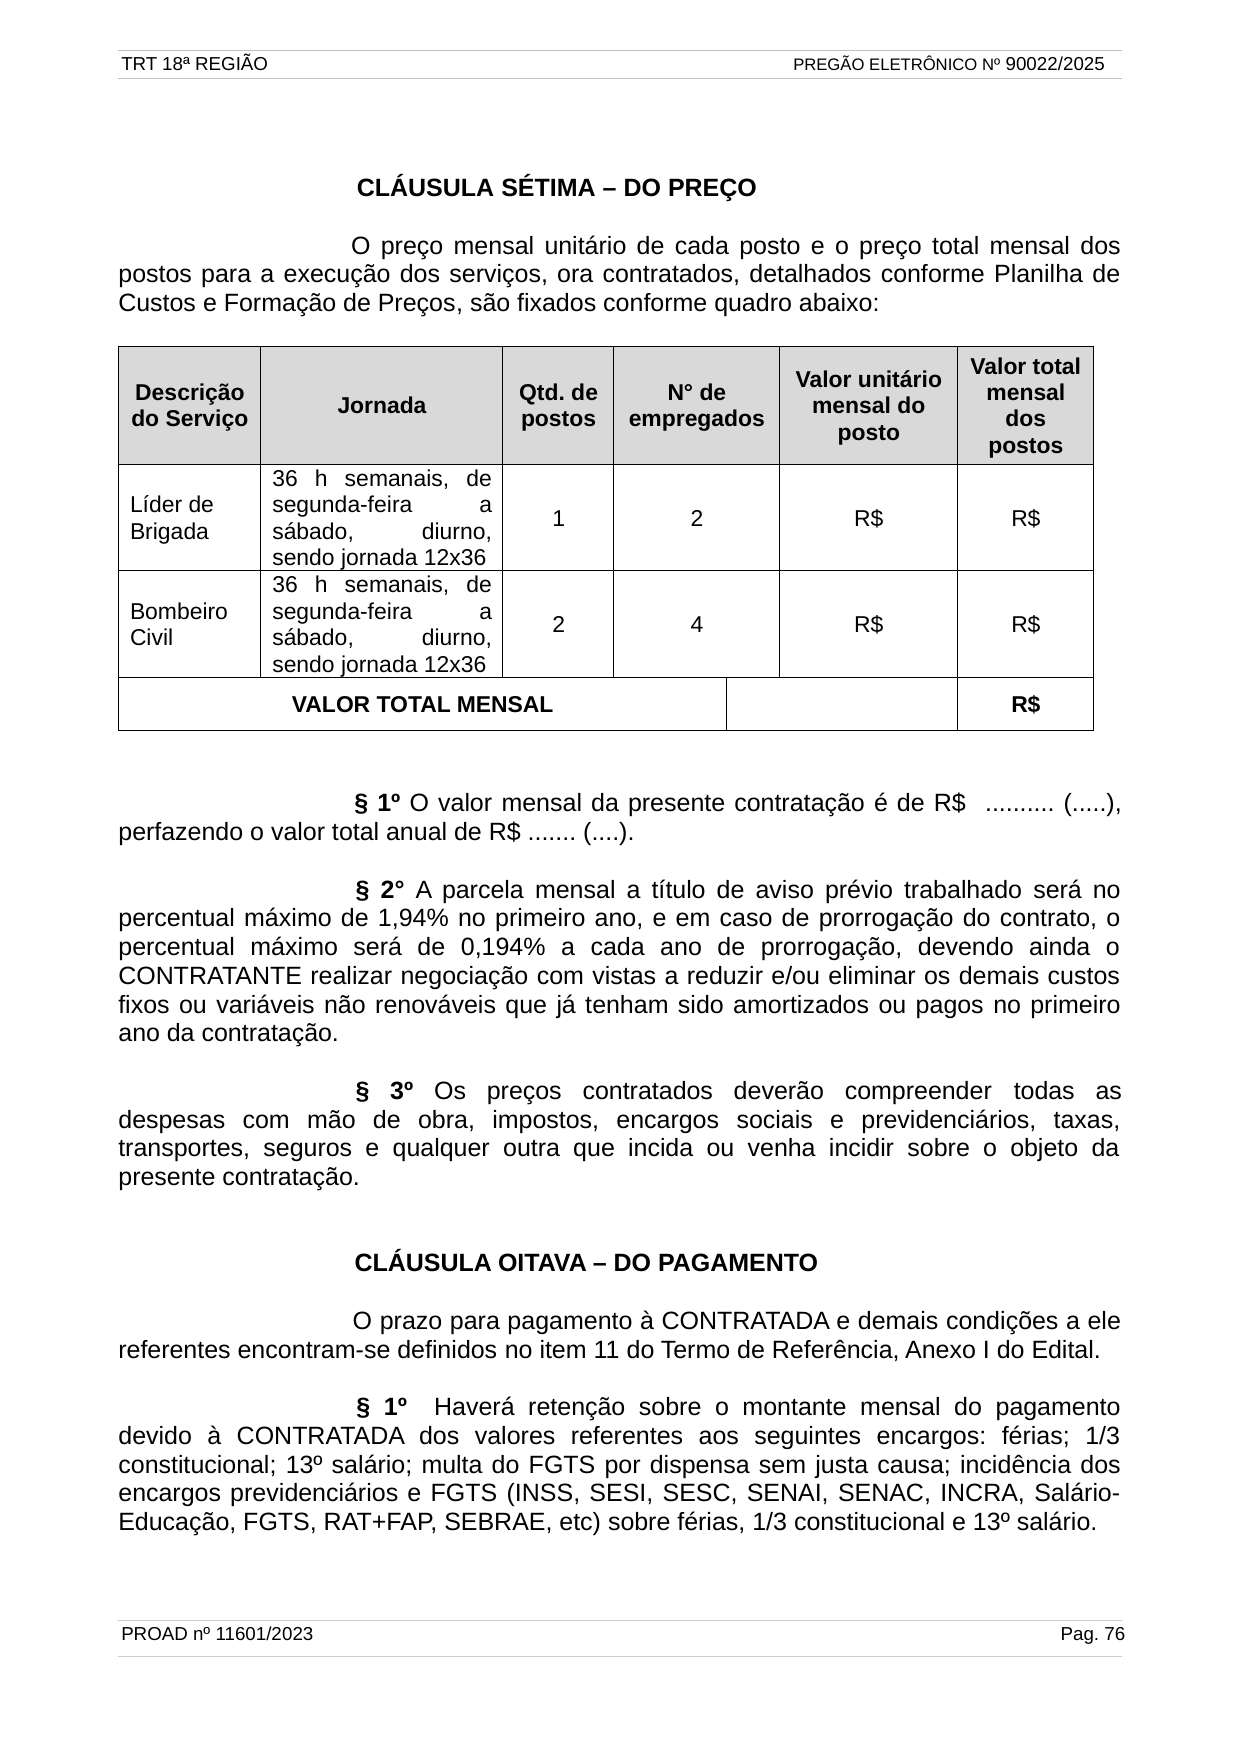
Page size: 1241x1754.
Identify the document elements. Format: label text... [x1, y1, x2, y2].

table_cell VALOR TOTAL MENSAL [119, 678, 726, 730]
text § 1º O valor mensal da presente contratação é de R$ .......... (.....), perfazendo o valor total anual de R$ ....... (....). [118, 788, 1122, 846]
table_cell R$ [780, 465, 957, 570]
table_header N° de empregados [614, 347, 779, 464]
table_cell 36 h semanais, de segunda-feira a sábado, diurno, sendo jornada 12x36 [261, 465, 502, 570]
table_cell 36 h semanais, de segunda-feira a sábado, diurno, sendo jornada 12x36 [261, 571, 502, 677]
table_header Descrição do Serviço [119, 347, 260, 464]
table_cell R$ [958, 465, 1093, 570]
text O prazo para pagamento à CONTRATADA e demais condições a ele referentes encontram-se definidos no item 11 do Termo de Referência, Anexo I do Edital. [118, 1306, 1122, 1363]
table_cell 2 [614, 465, 779, 570]
table_header Valor unitário mensal do posto [780, 347, 957, 464]
table_cell R$ [958, 571, 1093, 677]
text O preço mensal unitário de cada posto e o preço total mensal dos postos para a execução dos serviços, ora contratados, detalhados conforme Planilha de Custos e Formação de Preços, são fixados conforme quadro abaixo: [118, 231, 1122, 317]
table_cell Líder de Brigada [119, 465, 260, 570]
table_cell R$ [780, 571, 957, 677]
table_cell 1 [503, 465, 613, 570]
table_cell [727, 678, 957, 730]
table_cell R$ [958, 678, 1093, 730]
table_cell 4 [614, 571, 779, 677]
text § 2° A parcela mensal a título de aviso prévio trabalhado será no percentual máximo de 1,94% no primeiro ano, e em caso de prorrogação do contrato, o percentual máximo será de 0,194% a cada ano de prorrogação, devendo ainda o CONTRATANTE realizar negociação com vistas a reduzir e/ou eliminar os demais custos fixos ou variáveis não renováveis que já tenham sido amortizados ou pagos no primeiro ano da contratação. [118, 875, 1122, 1047]
text § 3º Os preços contratados deverão compreender todas as despesas com mão de obra, impostos, encargos sociais e previdenciários, taxas, transportes, seguros e qualquer outra que incida ou venha incidir sobre o objeto da presente contratação. [118, 1076, 1122, 1191]
table_header Valor total mensal dos postos [958, 347, 1093, 464]
table_header Qtd. de postos [503, 347, 613, 464]
table_header Jornada [261, 347, 502, 464]
text § 1º Haverá retenção sobre o montante mensal do pagamento devido à CONTRATADA dos valores referentes aos seguintes encargos: férias; 1/3 constitucional; 13º salário; multa do FGTS por dispensa sem justa causa; incidência dos encargos previdenciários e FGTS (INSS, SESI, SESC, SENAI, SENAC, INCRA, Salário-Educação, FGTS, RAT+FAP, SEBRAE, etc) sobre férias, 1/3 constitucional e 13º salário. [118, 1392, 1122, 1536]
text CLÁUSULA SÉTIMA – DO PREÇO [118, 173, 1122, 202]
text CLÁUSULA OITAVA – DO PAGAMENTO [118, 1248, 1122, 1277]
table_cell 2 [503, 571, 613, 677]
table_cell Bombeiro Civil [119, 571, 260, 677]
